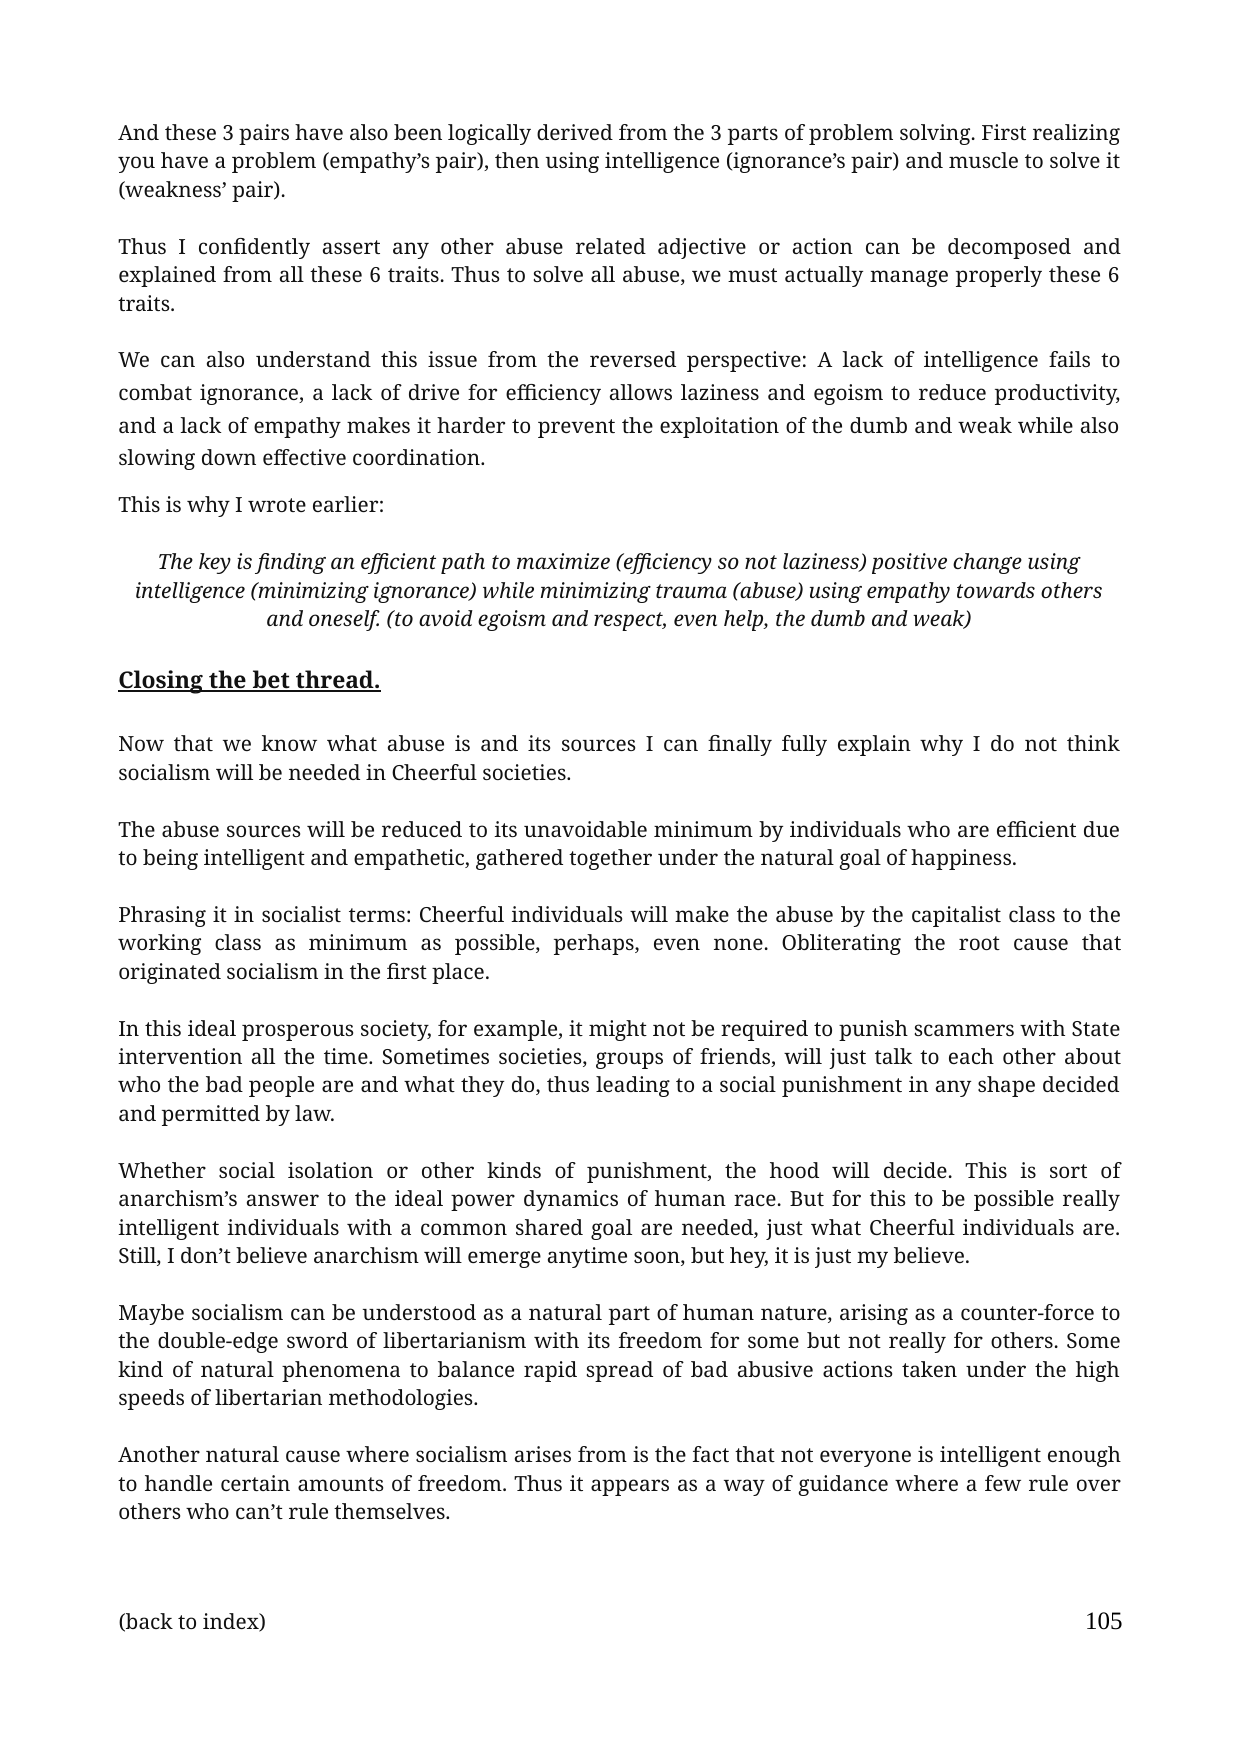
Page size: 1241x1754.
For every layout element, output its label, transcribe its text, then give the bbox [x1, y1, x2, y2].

text Closing the bet thread. [118, 664, 1122, 695]
text The key is finding an efficient path to maximize (efficiency so not laziness) positive change using intelligence (minimizing ignorance) while minimizing trauma (abuse) using empathy towards others and oneself. (to avoid egoism and respect, even help, the dumb and weak) [118, 547, 1122, 633]
text Phrasing it in socialist terms: Cheerful individuals will make the abuse by the capitalist class to the working class as minimum as possible, perhaps, even none. Obliterating the root cause that originated socialism in the first place. [118, 900, 1122, 985]
text Maybe socialism can be understood as a natural part of human nature, arising as a counter-force to the double-edge sword of libertarianism with its freedom for some but not really for others. Some kind of natural phenomena to balance rapid spread of bad abusive actions taken under the high speeds of libertarian methodologies. [118, 1298, 1122, 1412]
text And these 3 pairs have also been logically derived from the 3 parts of problem solving. First realizing you have a problem (empathy’s pair), then using intelligence (ignorance’s pair) and muscle to solve it (weakness’ pair). [118, 118, 1122, 203]
text This is why I wrote earlier: [118, 491, 1122, 519]
text Thus I confidently assert any other abuse related adjective or action can be decomposed and explained from all these 6 traits. Thus to solve all abuse, we must actually manage properly these 6 traits. [118, 232, 1122, 317]
text Now that we know what abuse is and its sources I can finally fully explain why I do not think socialism will be needed in Cheerful societies. [118, 729, 1122, 786]
text Whether social isolation or other kinds of punishment, the hood will decide. This is sort of anarchism’s answer to the ideal power dynamics of human race. But for this to be possible really intelligent individuals with a common shared goal are needed, just what Cheerful individuals are. Still, I don’t believe anarchism will emerge anytime soon, but hey, it is just my believe. [118, 1156, 1122, 1270]
text The abuse sources will be reduced to its unavoidable minimum by individuals who are efficient due to being intelligent and empathetic, gathered together under the natural goal of happiness. [118, 815, 1122, 872]
text Another natural cause where socialism arises from is the fact that not everyone is intelligent enough to handle certain amounts of freedom. Thus it appears as a way of guidance where a few rule over others who can’t rule themselves. [118, 1440, 1122, 1526]
text We can also understand this issue from the reversed perspective: A lack of intelligence fails to combat ignorance, a lack of drive for efficiency allows laziness and egoism to reduce productivity, and a lack of empathy makes it harder to prevent the exploitation of the dumb and weak while also slowing down effective coordination. [118, 346, 1122, 472]
text In this ideal prosperous society, for example, it might not be required to punish scammers with State intervention all the time. Sometimes societies, groups of friends, will just talk to each other about who the bad people are and what they do, thus leading to a social punishment in any shape decided and permitted by law. [118, 1014, 1122, 1127]
